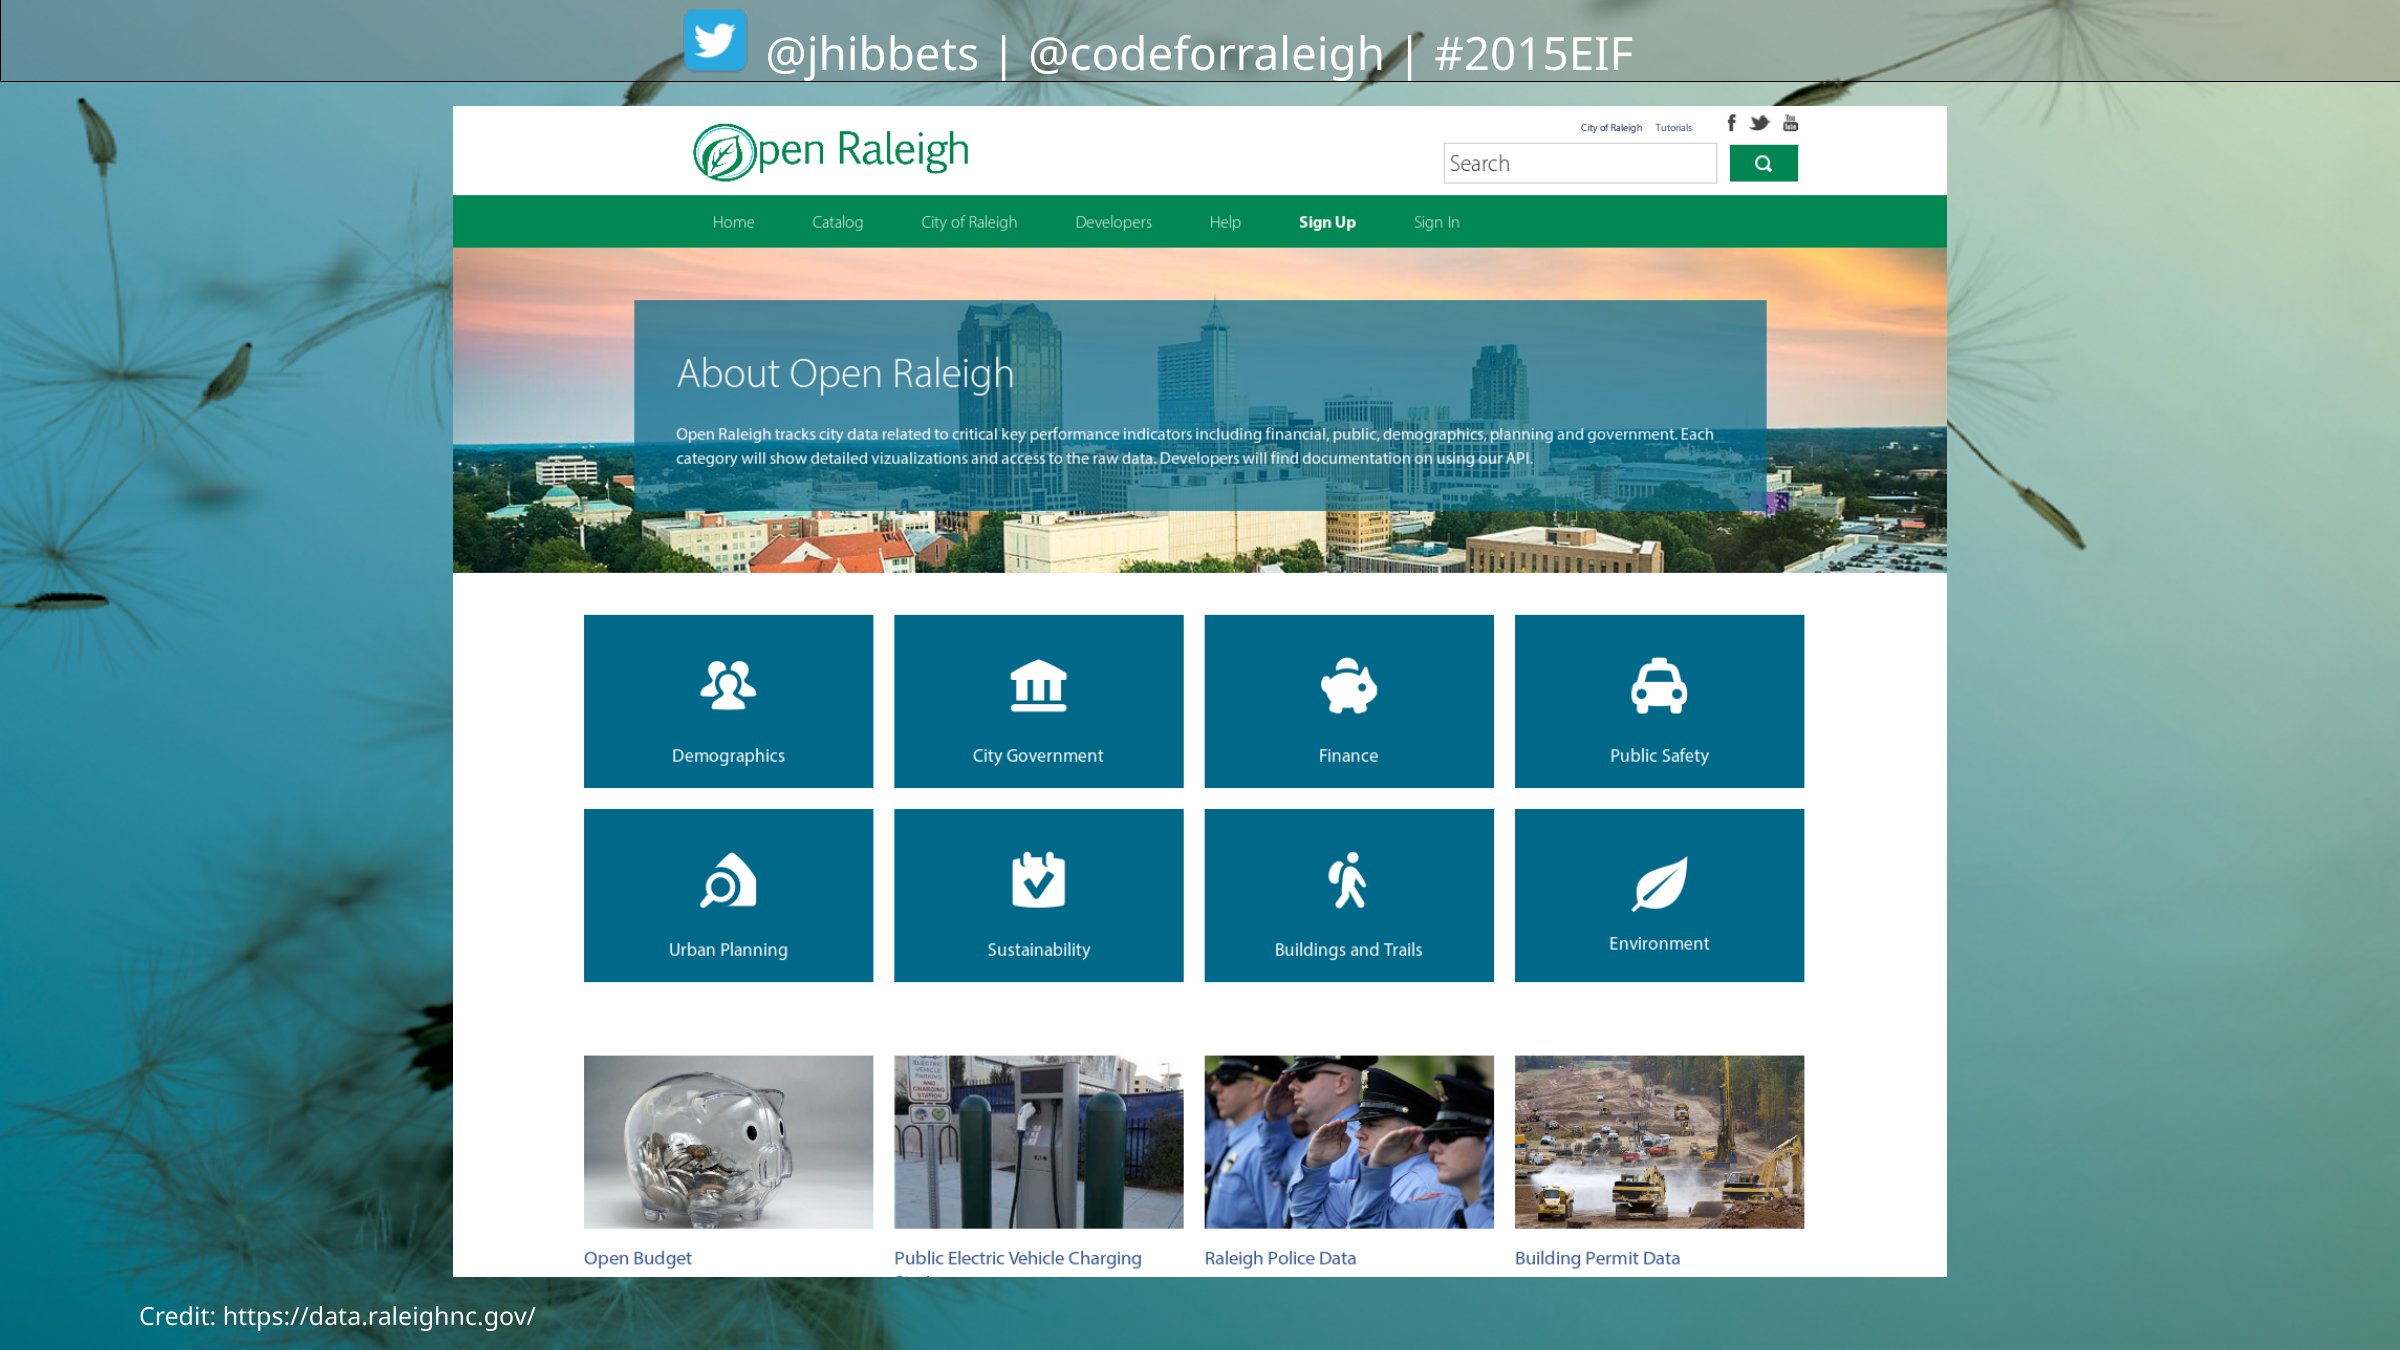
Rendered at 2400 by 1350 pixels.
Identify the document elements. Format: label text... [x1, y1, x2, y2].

picture [682, 8, 750, 75]
picture [0, 82, 2400, 1350]
text_box Credit: https://data.raleighnc.gov/ [124, 1291, 751, 1338]
